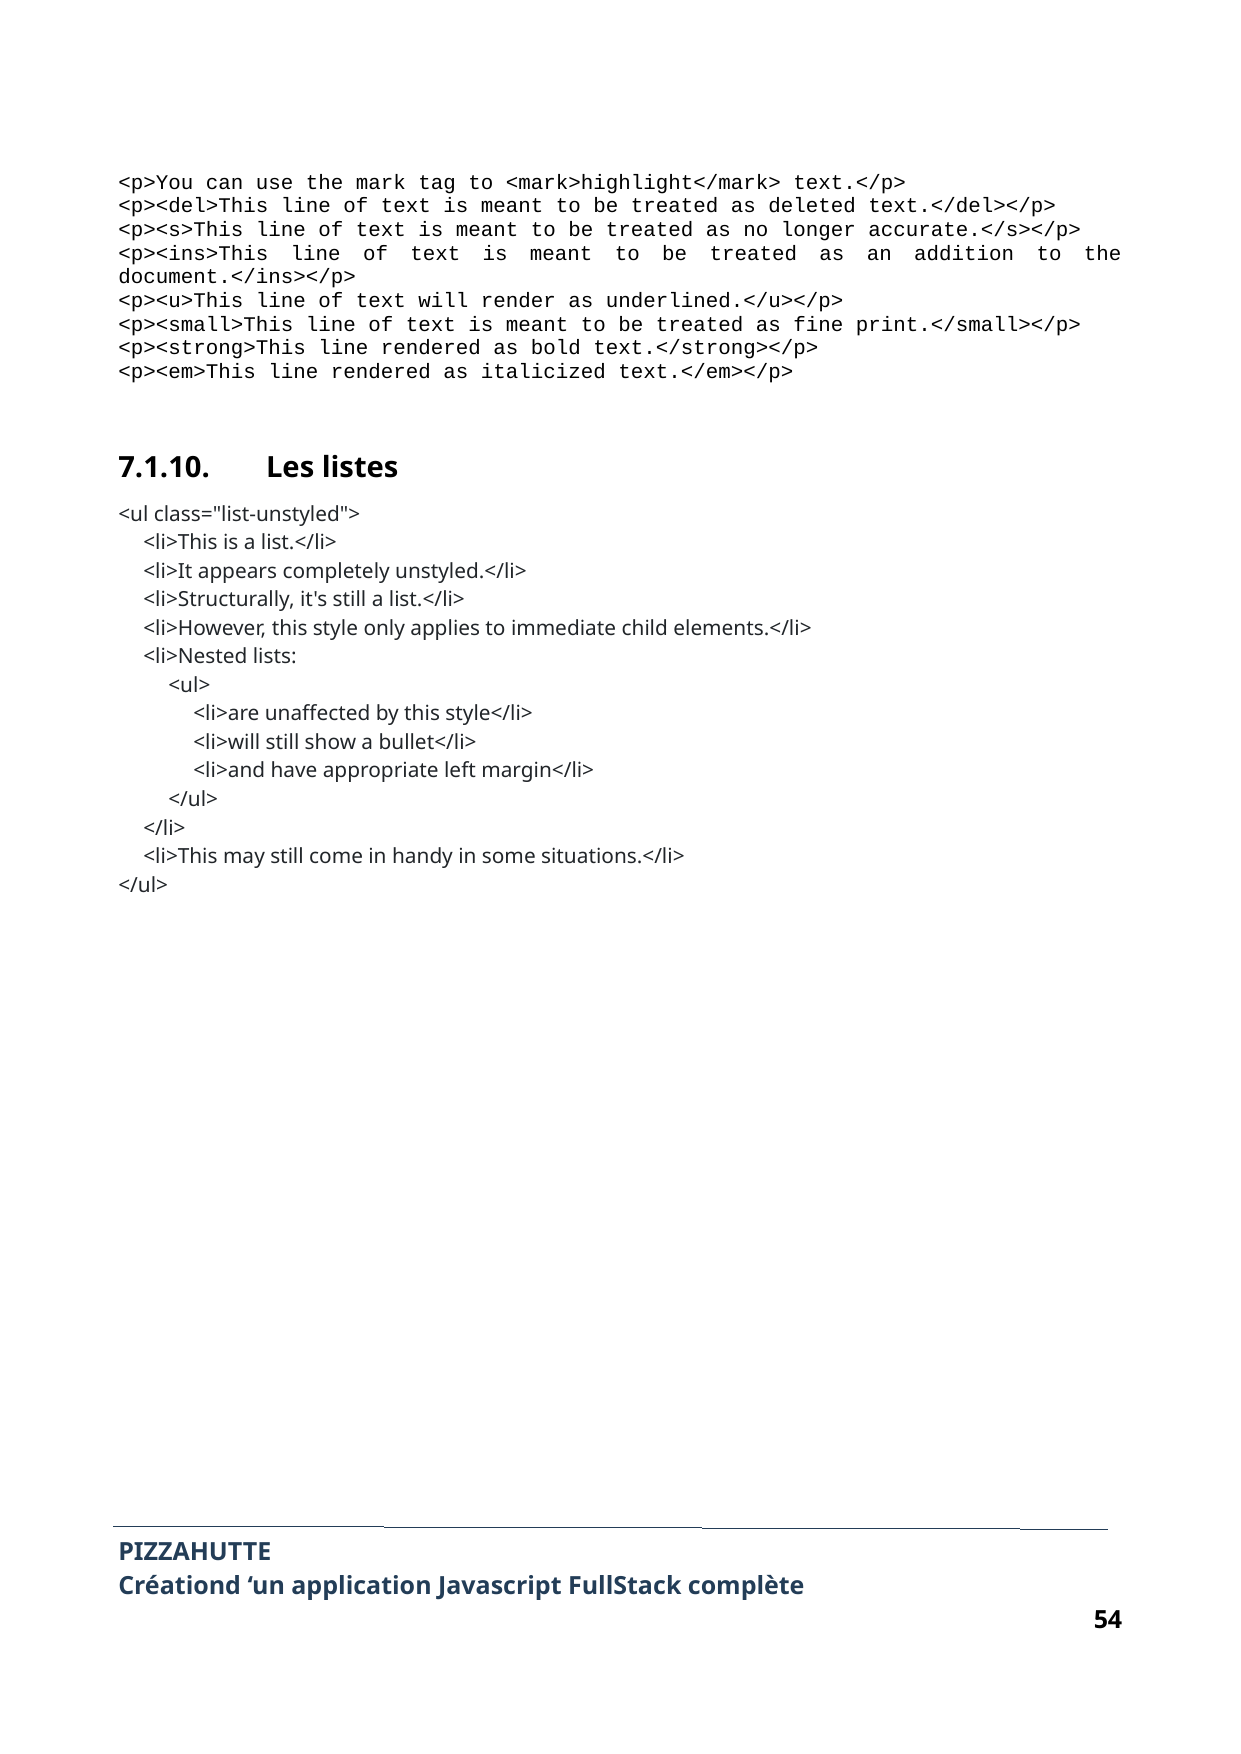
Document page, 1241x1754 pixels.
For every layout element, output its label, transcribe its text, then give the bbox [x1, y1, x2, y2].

text <ul class="list-unstyled"> [118, 499, 1122, 527]
text <p><u>This line of text will render as underlined.</u></p> [118, 290, 1122, 314]
text <p><strong>This line rendered as bold text.</strong></p> [118, 337, 1122, 361]
text </ul> [118, 870, 1122, 898]
text </ul> [118, 784, 1122, 813]
text <p><del>This line of text is meant to be treated as deleted text.</del></p> [118, 196, 1122, 219]
text <li>Nested lists: [118, 641, 1122, 670]
text <ul> [118, 670, 1122, 698]
text <p><ins>This line of text is meant to be treated as an addition to the document.</ins></p> [118, 243, 1122, 290]
text <p>You can use the mark tag to <mark>highlight</mark> text.</p> [118, 172, 1122, 196]
subtitle Les listes [118, 447, 1122, 486]
text <p><small>This line of text is meant to be treated as fine print.</small></p> [118, 314, 1122, 337]
text <li>and have appropriate left margin</li> [118, 756, 1122, 784]
text </li> [118, 813, 1122, 841]
text <li>are unaffected by this style</li> [118, 698, 1122, 727]
text <li>This is a list.</li> [118, 527, 1122, 556]
text <li>Structurally, it's still a list.</li> [118, 584, 1122, 613]
text <p><s>This line of text is meant to be treated as no longer accurate.</s></p> [118, 219, 1122, 243]
text <li>However, this style only applies to immediate child elements.</li> [118, 613, 1122, 641]
text <li>It appears completely unstyled.</li> [118, 556, 1122, 584]
text <li>will still show a bullet</li> [118, 727, 1122, 756]
text <p><em>This line rendered as italicized text.</em></p> [118, 361, 1122, 385]
text <li>This may still come in handy in some situations.</li> [118, 841, 1122, 870]
